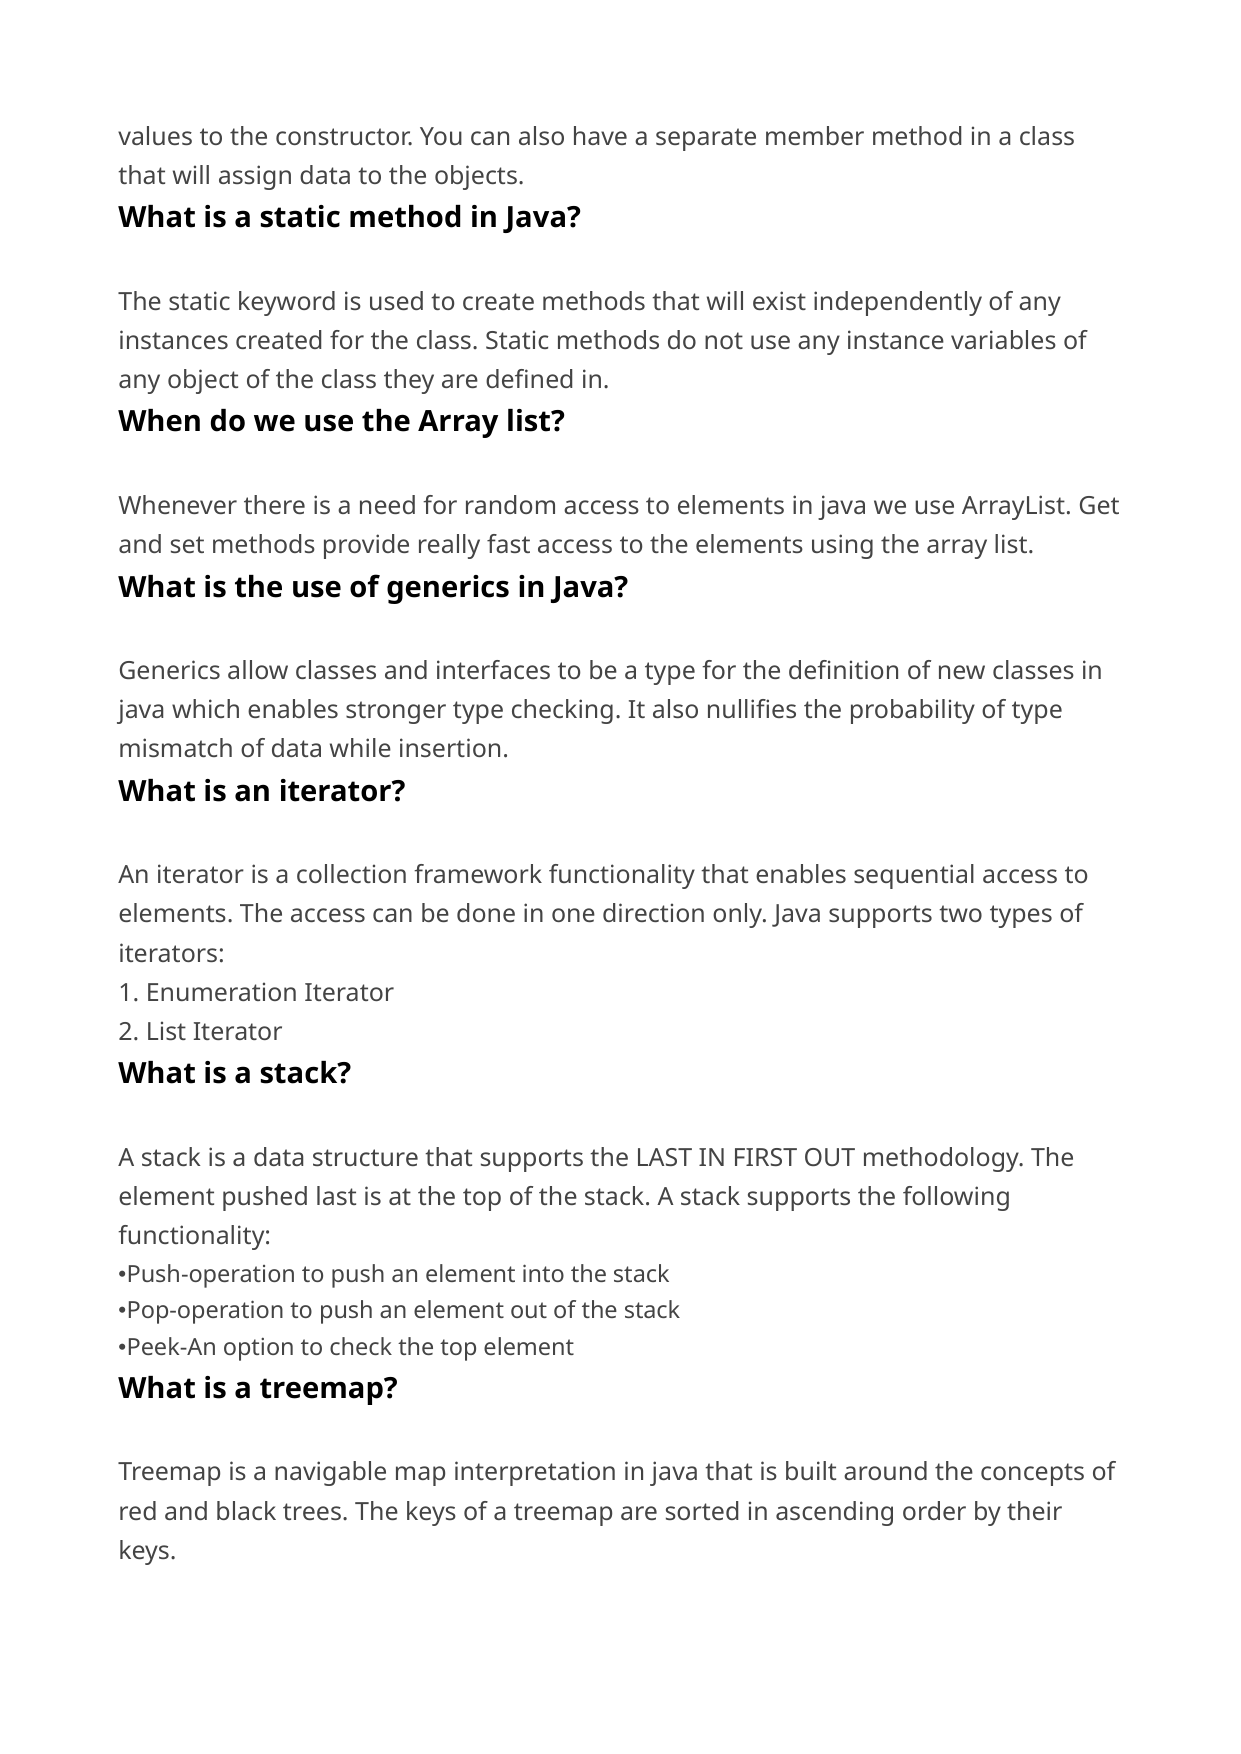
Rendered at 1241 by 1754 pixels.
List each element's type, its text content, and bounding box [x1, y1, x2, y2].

subtitle When do we use the Array list? [118, 401, 1122, 440]
subtitle What is a static method in Java? [118, 196, 1122, 236]
text values to the constructor. You can also have a separate member method in a class that will assign data to the objects. [118, 118, 1122, 191]
text An iterator is a collection framework functionality that enables sequential access to elements. The access can be done in one direction only. Java supports two types of iterators: 1. Enumeration Iterator 2. List Iterator [118, 857, 1122, 1048]
list Pop-operation to push an element out of the stack [118, 1294, 1122, 1326]
subtitle What is the use of generics in Java? [118, 566, 1122, 606]
list Push-operation to push an element into the stack [118, 1257, 1122, 1289]
text Whenever there is a need for random access to elements in java we use ArrayList. Get and set methods provide really fast access to the elements using the array list. [118, 487, 1122, 561]
list Peek-An option to check the top element [118, 1331, 1122, 1362]
text Generics allow classes and interfaces to be a type for the definition of new classes in java which enables stronger type checking. It also nullifies the probability of type mismatch of data while insertion. [118, 653, 1122, 765]
subtitle What is an iterator? [118, 770, 1122, 810]
subtitle What is a stack? [118, 1053, 1122, 1092]
subtitle What is a treemap? [118, 1367, 1122, 1407]
text Treemap is a navigable map interpretation in java that is built around the concepts of red and black trees. The keys of a treemap are sorted in ascending order by their keys. [118, 1454, 1122, 1566]
text A stack is a data structure that supports the LAST IN FIRST OUT methodology. The element pushed last is at the top of the stack. A stack supports the following functionality: [118, 1139, 1122, 1252]
text The static keyword is used to create methods that will exist independently of any instances created for the class. Static methods do not use any instance variables of any object of the class they are defined in. [118, 283, 1122, 396]
